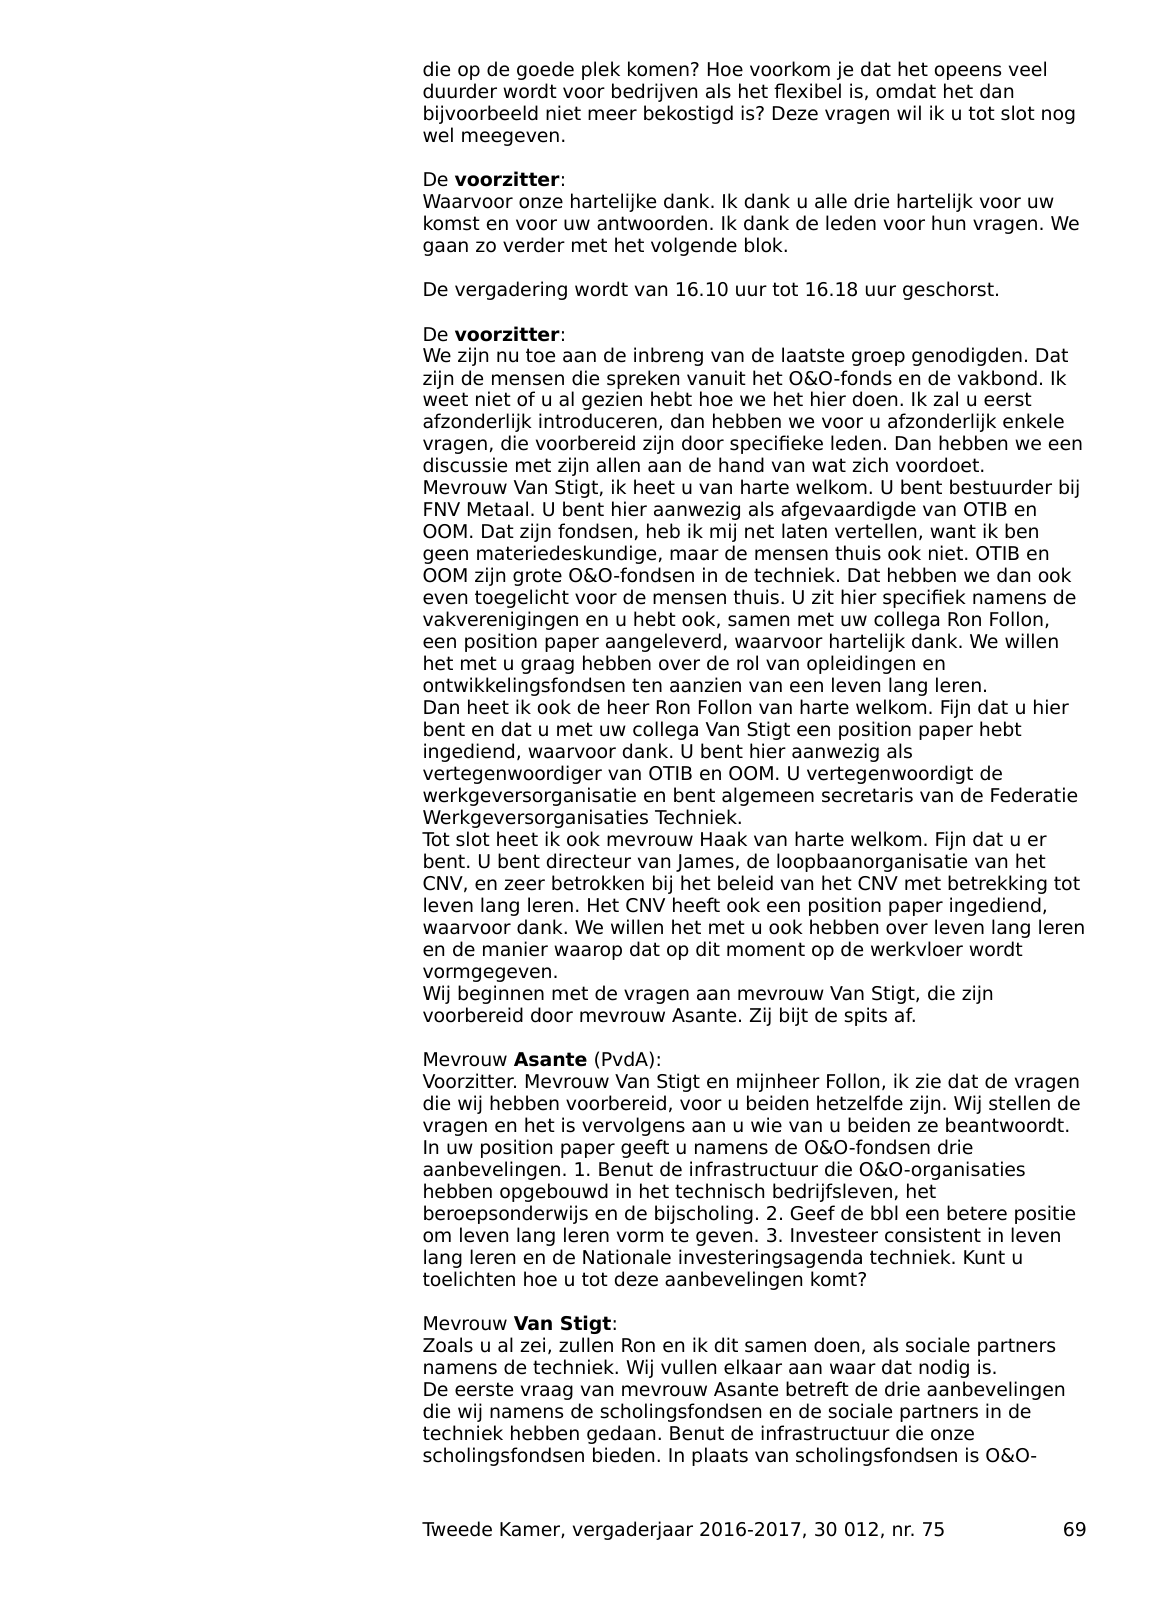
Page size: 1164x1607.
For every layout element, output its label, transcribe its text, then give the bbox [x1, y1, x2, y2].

text Dan heet ik ook de heer Ron Follon van harte welkom. Fijn dat u hier bent en dat u met uw collega Van Stigt een position paper hebt ingediend, waarvoor dank. U bent hier aanwezig als vertegenwoordiger van OTIB en OOM. U vertegenwoordigt de werkgeversorganisatie en bent algemeen secretaris van de Federatie Werkgeversorganisaties Techniek. [422, 697, 1087, 829]
text die op de goede plek komen? Hoe voorkom je dat het opeens veel duurder wordt voor bedrijven als het flexibel is, omdat het dan bijvoorbeeld niet meer bekostigd is? Deze vragen wil ik u tot slot nog wel meegeven. [422, 59, 1087, 147]
text Voorzitter. Mevrouw Van Stigt en mijnheer Follon, ik zie dat de vragen die wij hebben voorbereid, voor u beiden hetzelfde zijn. Wij stellen de vragen en het is vervolgens aan u wie van u beiden ze beantwoordt. In uw position paper geeft u namens de O&O-fondsen drie aanbevelingen. 1. Benut de infrastructuur die O&O-organisaties hebben opgebouwd in het technisch bedrijfsleven, het beroepsonderwijs en de bijscholing. 2. Geef de bbl een betere positie om leven lang leren vorm te geven. 3. Investeer consistent in leven lang leren en de Nationale investeringsagenda techniek. Kunt u toelichten hoe u tot deze aanbevelingen komt? [422, 1071, 1087, 1291]
text De voorzitter: [422, 323, 1087, 345]
text De voorzitter: [422, 169, 1087, 191]
text Wij beginnen met de vragen aan mevrouw Van Stigt, die zijn voorbereid door mevrouw Asante. Zij bijt de spits af. [422, 983, 1087, 1027]
text Mevrouw Van Stigt: [422, 1313, 1087, 1335]
text Waarvoor onze hartelijke dank. Ik dank u alle drie hartelijk voor uw komst en voor uw antwoorden. Ik dank de leden voor hun vragen. We gaan zo verder met het volgende blok. [422, 191, 1087, 257]
text Tot slot heet ik ook mevrouw Haak van harte welkom. Fijn dat u er bent. U bent directeur van James, de loopbaanorganisatie van het CNV, en zeer betrokken bij het beleid van het CNV met betrekking tot leven lang leren. Het CNV heeft ook een position paper ingediend, waarvoor dank. We willen het met u ook hebben over leven lang leren en de manier waarop dat op dit moment op de werkvloer wordt vormgegeven. [422, 829, 1087, 983]
text Zoals u al zei, zullen Ron en ik dit samen doen, als sociale partners namens de techniek. Wij vullen elkaar aan waar dat nodig is. [422, 1335, 1087, 1379]
text De vergadering wordt van 16.10 uur tot 16.18 uur geschorst. [422, 279, 1087, 301]
text Mevrouw Van Stigt, ik heet u van harte welkom. U bent bestuurder bij FNV Metaal. U bent hier aanwezig als afgevaardigde van OTIB en OOM. Dat zijn fondsen, heb ik mij net laten vertellen, want ik ben geen materiedeskundige, maar de mensen thuis ook niet. OTIB en OOM zijn grote O&O-fondsen in de techniek. Dat hebben we dan ook even toegelicht voor de mensen thuis. U zit hier specifiek namens de vakverenigingen en u hebt ook, samen met uw collega Ron Follon, een position paper aangeleverd, waarvoor hartelijk dank. We willen het met u graag hebben over de rol van opleidingen en ontwikkelingsfondsen ten aanzien van een leven lang leren. [422, 477, 1087, 697]
text We zijn nu toe aan de inbreng van de laatste groep genodigden. Dat zijn de mensen die spreken vanuit het O&O-fonds en de vakbond. Ik weet niet of u al gezien hebt hoe we het hier doen. Ik zal u eerst afzonderlijk introduceren, dan hebben we voor u afzonderlijk enkele vragen, die voorbereid zijn door specifieke leden. Dan hebben we een discussie met zijn allen aan de hand van wat zich voordoet. [422, 345, 1087, 477]
text De eerste vraag van mevrouw Asante betreft de drie aanbevelingen die wij namens de scholingsfondsen en de sociale partners in de techniek hebben gedaan. Benut de infrastructuur die onze scholingsfondsen bieden. In plaats van scholingsfondsen is O&O- [422, 1379, 1087, 1467]
text Mevrouw Asante (PvdA): [422, 1049, 1087, 1071]
